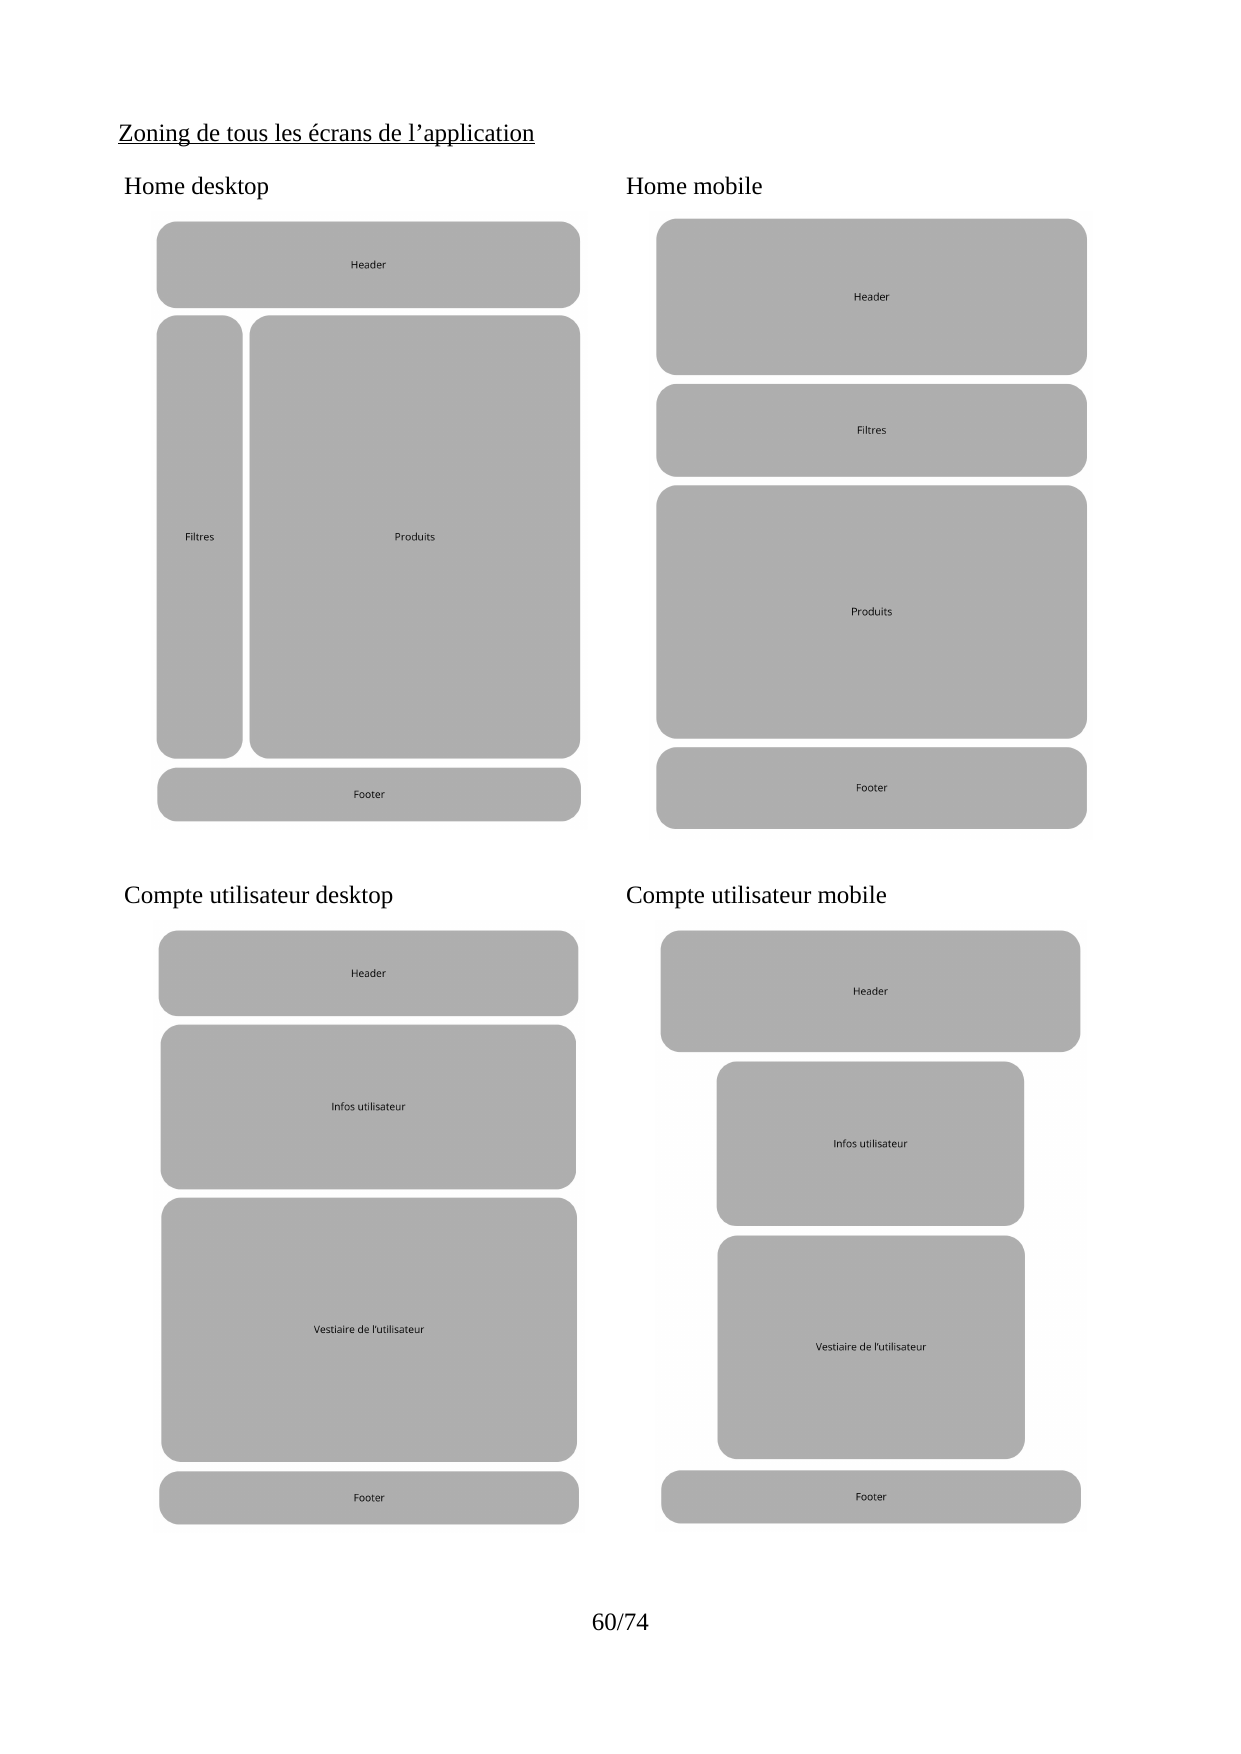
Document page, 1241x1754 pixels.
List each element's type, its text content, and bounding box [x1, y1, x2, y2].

table_header Home desktop [118, 166, 620, 206]
text Zoning de tous les écrans de l’application [118, 118, 1122, 147]
table_cell [620, 206, 1122, 874]
table_cell Compte utilisateur mobile [620, 874, 1122, 914]
picture [654, 920, 1088, 1532]
picture [152, 920, 586, 1533]
table_cell [118, 914, 620, 1567]
table_cell [118, 206, 620, 874]
picture [150, 211, 588, 830]
table_cell [620, 914, 1122, 1567]
picture [649, 211, 1094, 840]
table_header Home mobile [620, 166, 1122, 206]
table_cell Compte utilisateur desktop [118, 874, 620, 914]
